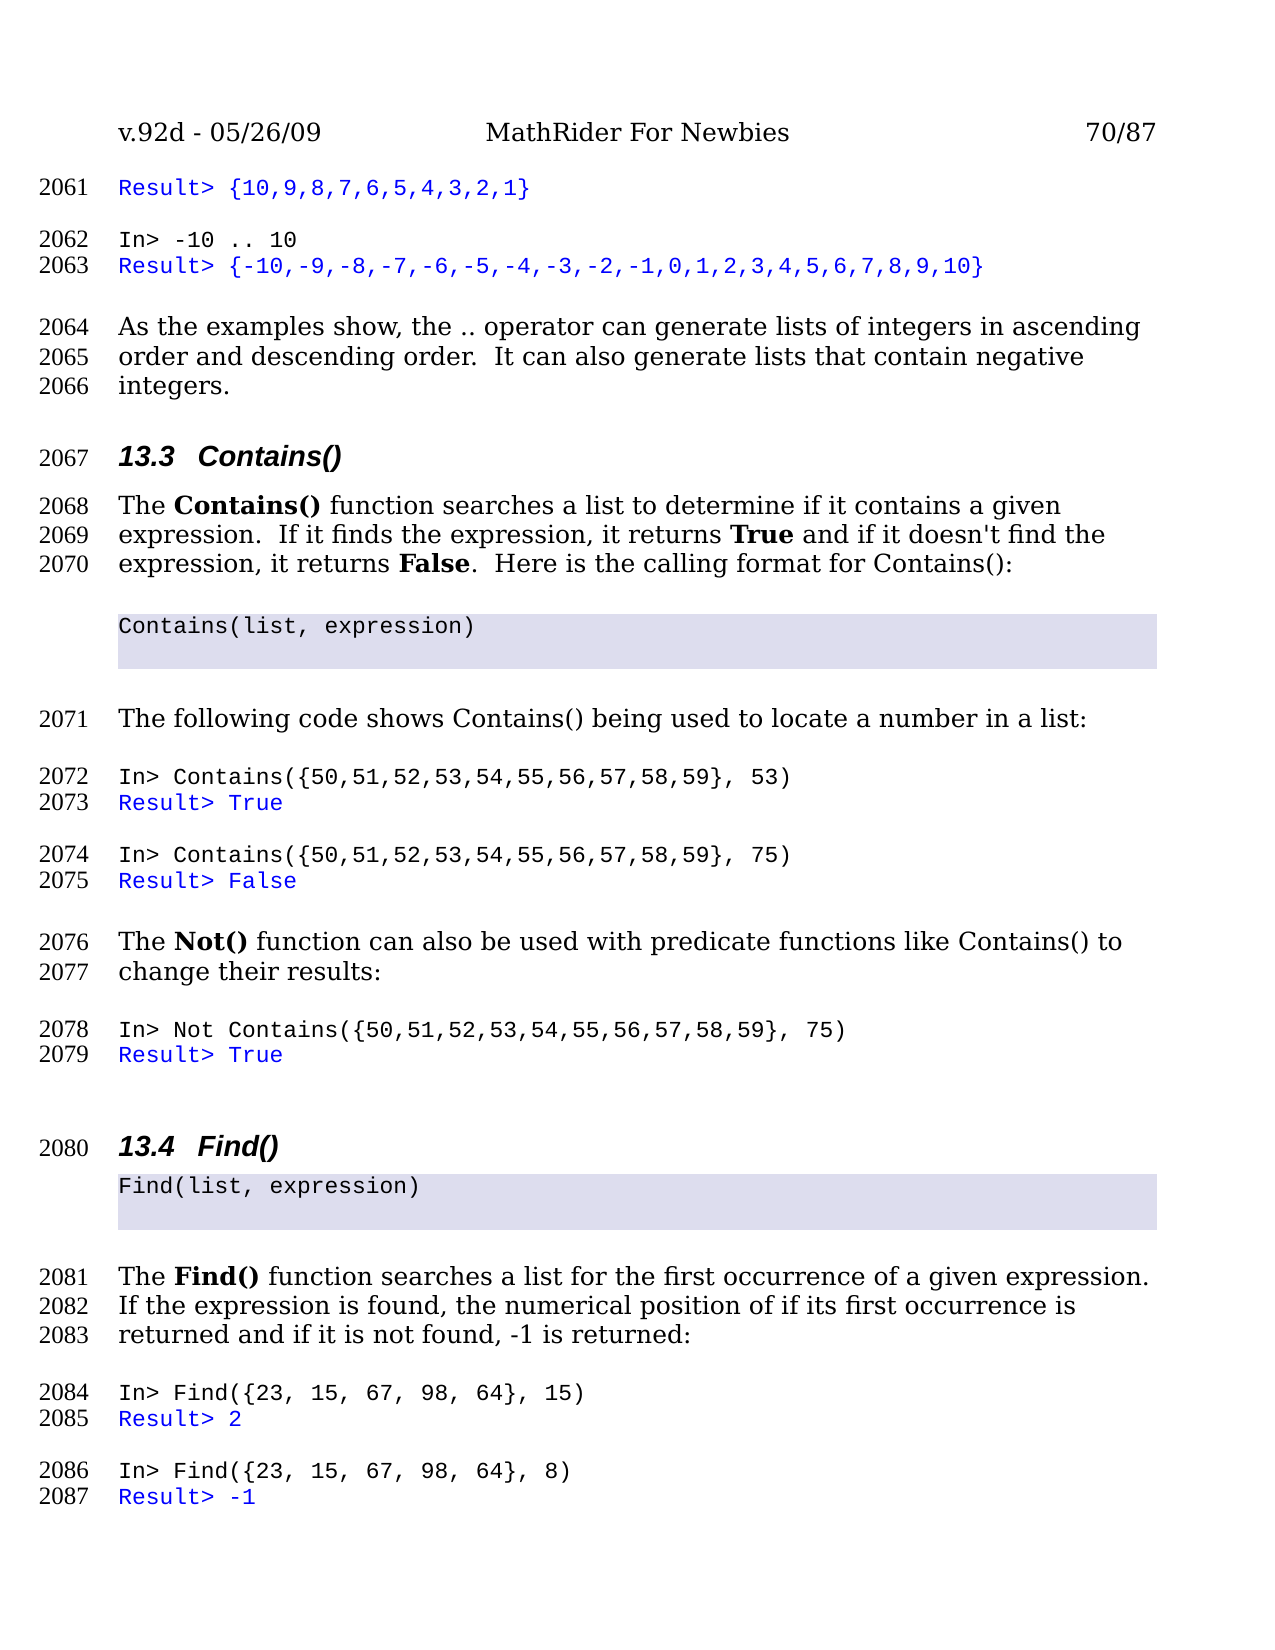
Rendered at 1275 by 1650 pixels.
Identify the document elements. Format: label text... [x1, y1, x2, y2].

text Result> False [118, 869, 1157, 895]
text Result> {10,9,8,7,6,5,4,3,2,1} [118, 177, 1157, 203]
text The Contains() function searches a list to determine if it contains a given expression. If it finds the expression, it returns True and if it doesn't find the expression, it returns False. Here is the calling format for Contains(): [118, 491, 1157, 579]
text Result> True [118, 792, 1157, 818]
text Result> -1 [118, 1485, 1157, 1511]
subtitle Contains() [118, 439, 1157, 473]
text The Not() function can also be used with predicate functions like Contains() to change their results: [118, 927, 1157, 986]
text In> -10 .. 10 [118, 229, 1157, 254]
table_header Find(list, expression) [118, 1174, 1157, 1230]
text Result> True [118, 1044, 1157, 1070]
text As the examples show, the .. operator can generate lists of integers in ascending order and descending order. It can also generate lists that contain negative integers. [118, 312, 1157, 400]
text In> Find({23, 15, 67, 98, 64}, 8) [118, 1459, 1157, 1485]
text In> Contains({50,51,52,53,54,55,56,57,58,59}, 75) [118, 843, 1157, 869]
text Result> {-10,-9,-8,-7,-6,-5,-4,-3,-2,-1,0,1,2,3,4,5,6,7,8,9,10} [118, 254, 1157, 281]
text The following code shows Contains() being used to locate a number in a list: [118, 704, 1157, 734]
table_header Contains(list, expression) [118, 614, 1157, 669]
text In> Find({23, 15, 67, 98, 64}, 15) [118, 1381, 1157, 1407]
text In> Contains({50,51,52,53,54,55,56,57,58,59}, 53) [118, 766, 1157, 792]
subtitle Find() [118, 1129, 1157, 1162]
text The Find() function searches a list for the first occurrence of a given expression. If the expression is found, the numerical position of if its first occurrence is returned and if it is not found, -1 is returned: [118, 1262, 1157, 1349]
text Result> 2 [118, 1407, 1157, 1433]
text In> Not Contains({50,51,52,53,54,55,56,57,58,59}, 75) [118, 1018, 1157, 1044]
